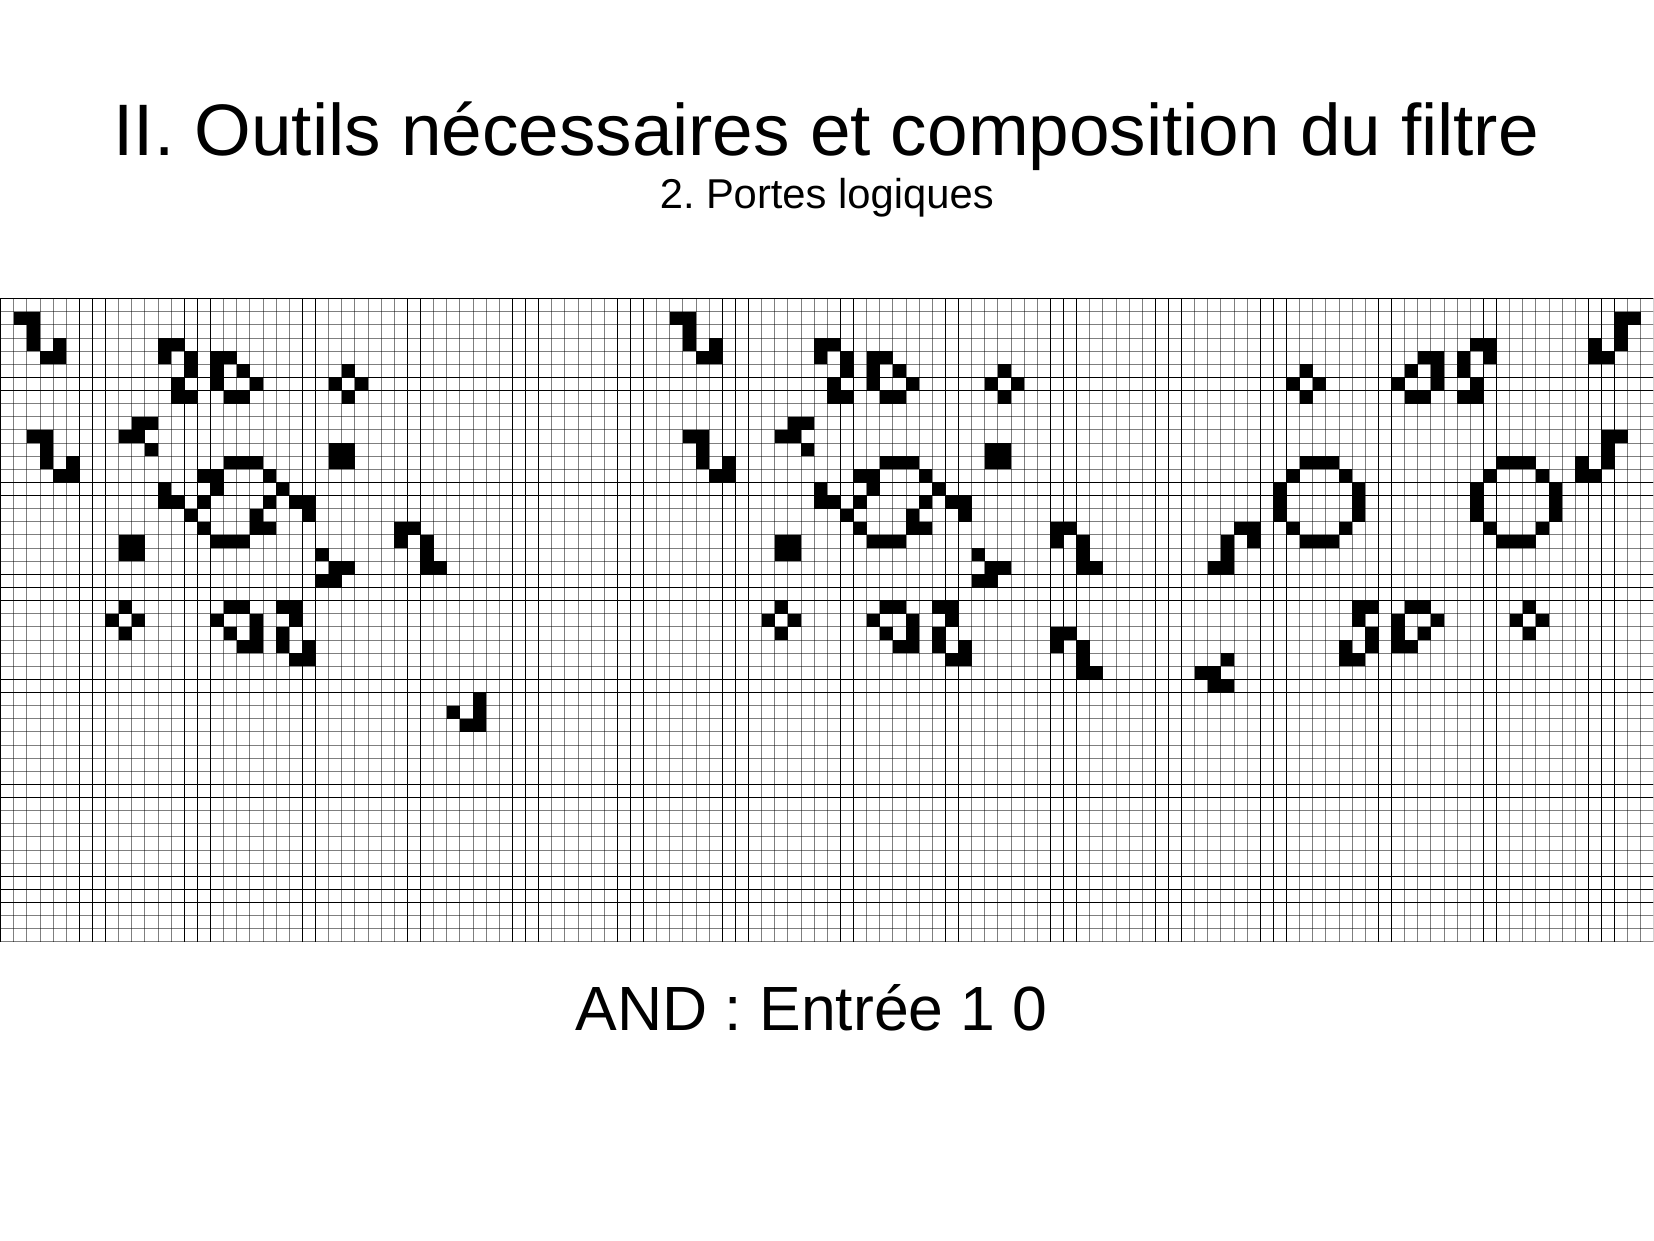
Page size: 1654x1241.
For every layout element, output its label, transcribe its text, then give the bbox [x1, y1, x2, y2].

title II. Outils nécessaires et composition du filtre 2. Portes logiques [82, 49, 1571, 257]
text_box AND : Entrée 1 0 [561, 966, 1064, 1052]
picture [0, 298, 1654, 942]
